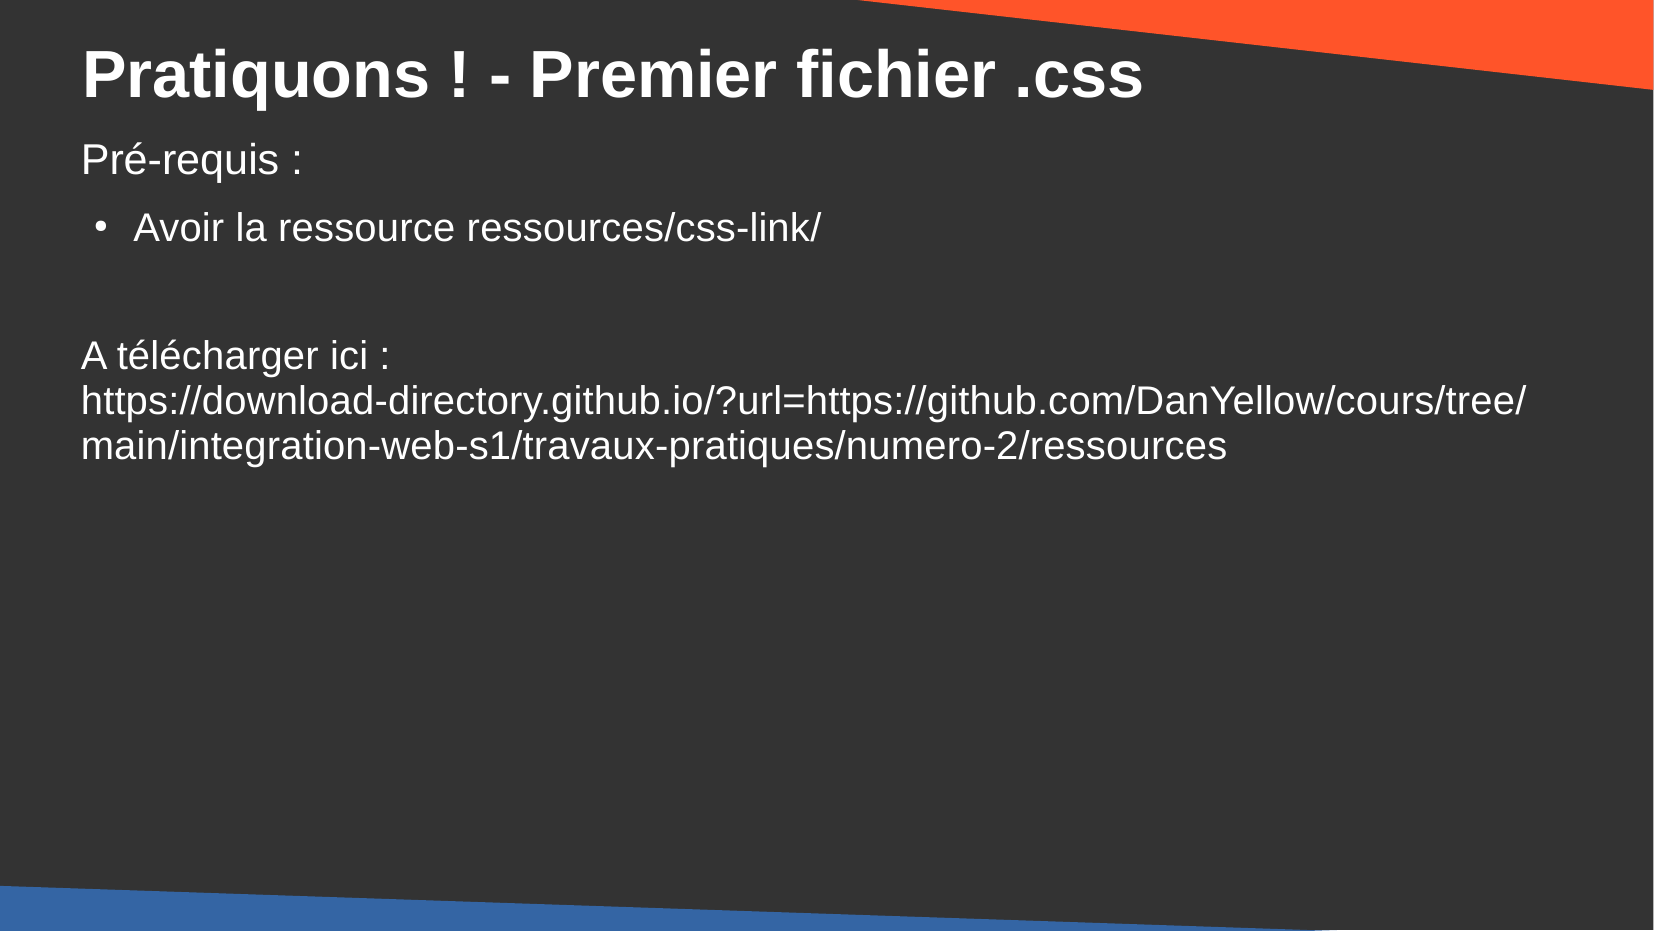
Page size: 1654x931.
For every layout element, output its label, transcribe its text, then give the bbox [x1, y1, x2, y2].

text_box [0, 885, 1337, 931]
list Pré-requis : Avoir la ressource ressources/css-link/ A télécharger ici : https://download-directory.github.io/?url=https://github.com/DanYellow/cours/tree/main/integration-web-s1/travaux-pratiques/numero-2/ressources [80, 135, 1620, 473]
title Pratiquons ! - Premier fichier .css [82, 37, 1571, 114]
text_box [857, 0, 1654, 90]
